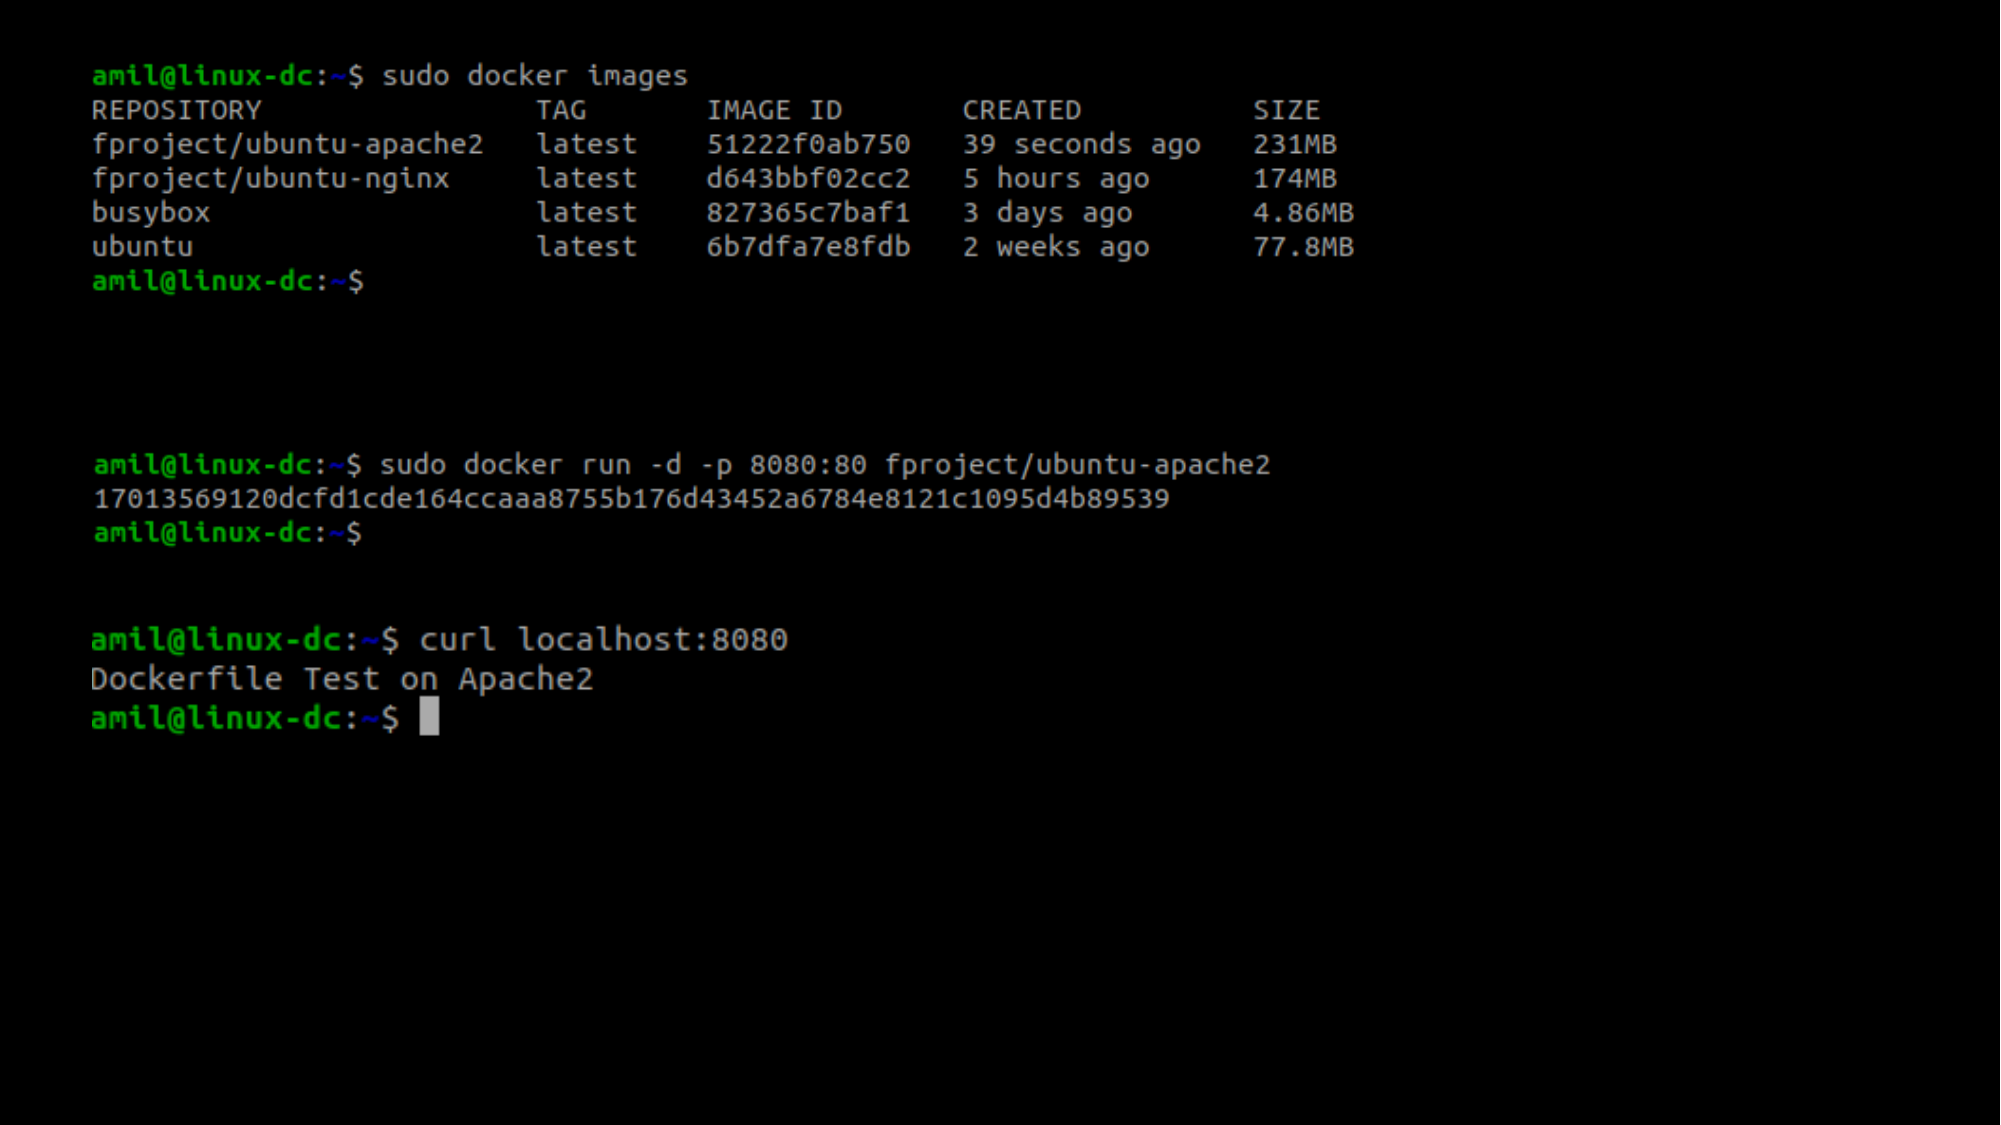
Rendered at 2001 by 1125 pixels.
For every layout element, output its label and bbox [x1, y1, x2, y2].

picture [92, 57, 1390, 304]
picture [92, 448, 1401, 563]
picture [92, 616, 835, 749]
